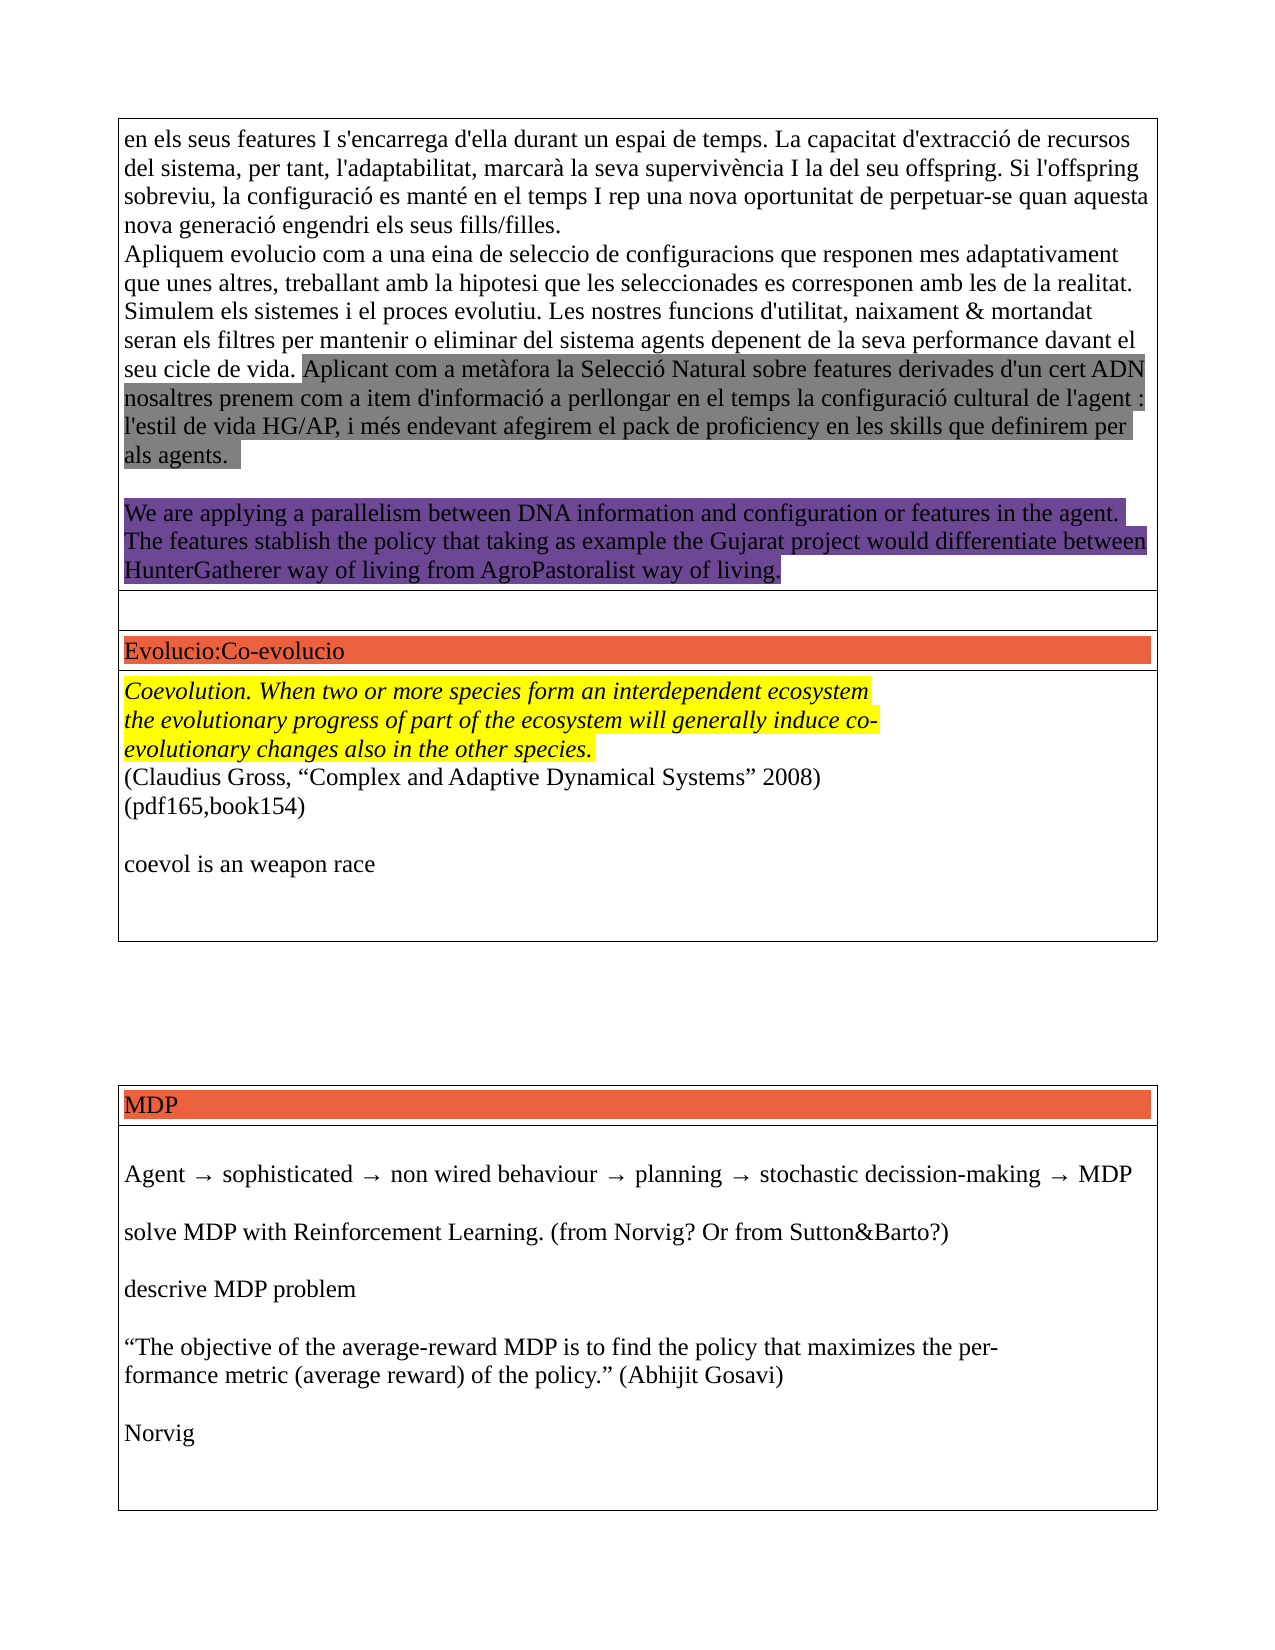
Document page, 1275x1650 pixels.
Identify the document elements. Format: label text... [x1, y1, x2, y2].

table_cell en els seus features I s'encarrega d'ella durant un espai de temps. La capacitat d'extracció de recursos del sistema, per tant, l'adaptabilitat, marcarà la seva supervivència I la del seu offspring. Si l'offspring sobreviu, la configuració es manté en el temps I rep una nova oportunitat de perpetuar-se quan aquesta nova generació engendri els seus fills/filles. Apliquem evolucio com a una eina de seleccio de configuracions que responen mes adaptativament que unes altres, treballant amb la hipotesi que les seleccionades es corresponen amb les de la realitat. Simulem els sistemes i el proces evolutiu. Les nostres funcions d'utilitat, naixament & mortandat seran els filtres per mantenir o eliminar del sistema agents depenent de la seva performance davant el seu cicle de vida. Aplicant com a metàfora la Selecció Natural sobre features derivades d'un cert ADN nosaltres prenem com a item d'informació a perllongar en el temps la configuració cultural de l'agent : l'estil de vida HG/AP, i més endevant afegirem el pack de proficiency en les skills que definirem per als agents. We are applying a parallelism between DNA information and configuration or features in the agent. The features stablish the policy that taking as example the Gujarat project would differentiate between HunterGatherer way of living from AgroPastoralist way of living. [119, 119, 1157, 590]
table_cell Agent → sophisticated → non wired behaviour → planning → stochastic decission-making → MDP solve MDP with Reinforcement Learning. (from Norvig? Or from Sutton&Barto?) descrive MDP problem “The objective of the average-reward MDP is to find the policy that maximizes the per- formance metric (average reward) of the policy.” (Abhijit Gosavi) Norvig [119, 1126, 1157, 1510]
table_cell [119, 591, 1157, 630]
table_cell Coevolution. When two or more species form an interdependent ecosystem the evolutionary progress of part of the ecosystem will generally induce co- evolutionary changes also in the other species. (Claudius Gross, “Complex and Adaptive Dynamical Systems” 2008) (pdf165,book154) coevol is an weapon race [119, 671, 1157, 941]
table_header MDP [119, 1086, 1157, 1125]
table_cell Evolucio:Co-evolucio [119, 631, 1157, 670]
